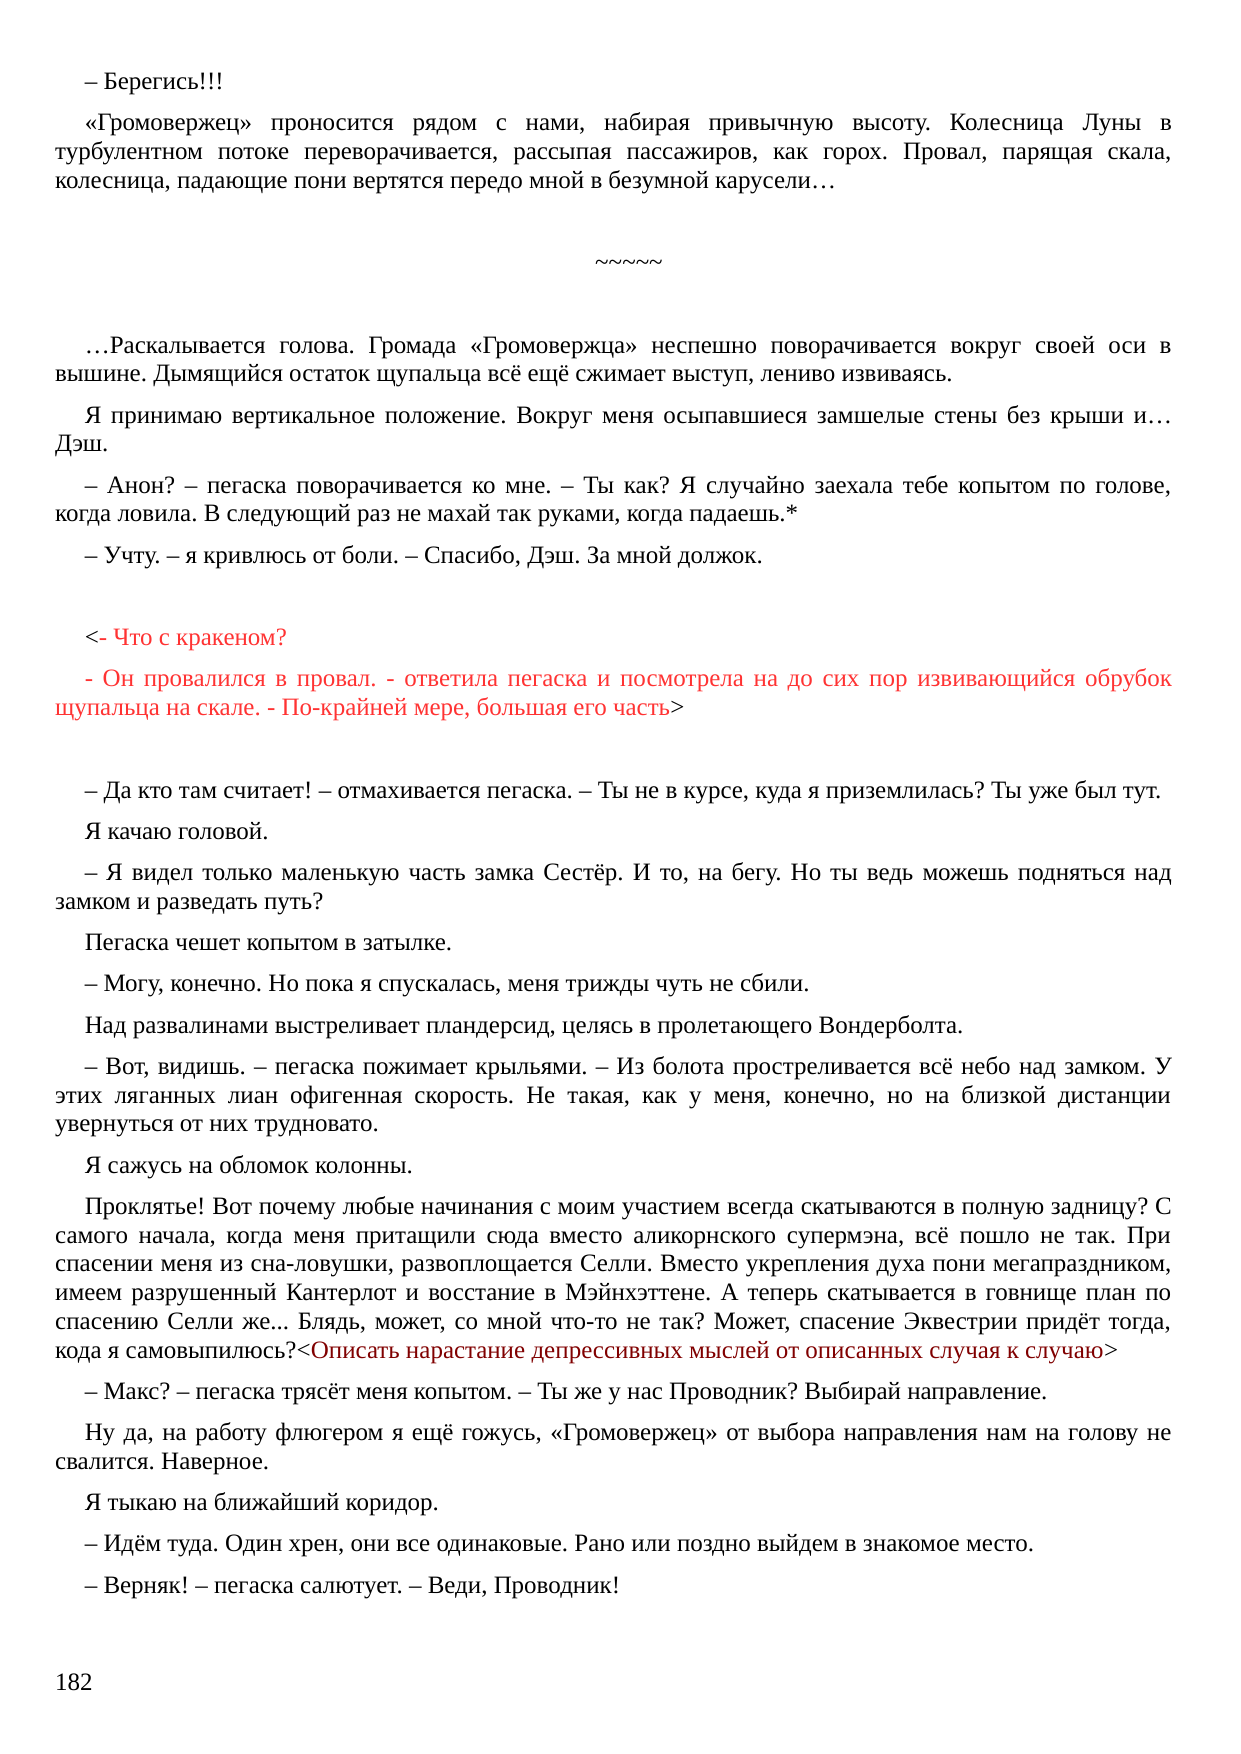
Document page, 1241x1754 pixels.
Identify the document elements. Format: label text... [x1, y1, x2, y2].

text Пегаска чешет копытом в затылке. [55, 927, 1173, 956]
text Я принимаю вертикальное положение. Вокруг меня осыпавшиеся замшелые стены без крыши и… Дэш. [55, 400, 1173, 457]
text Я тыкаю на ближайший коридор. [55, 1487, 1173, 1516]
text – Я видел только маленькую часть замка Сестёр. И то, на бегу. Но ты ведь можешь подняться над замком и разведать путь? [55, 857, 1173, 915]
text «Громовержец» проносится рядом с нами, набирая привычную высоту. Колесница Луны в турбулентном потоке переворачивается, рассыпая пассажиров, как горох. Провал, парящая скала, колесница, падающие пони вертятся передо мной в безумной карусели… [55, 107, 1173, 193]
text …Раскалывается голова. Громада «Громовержца» неспешно поворачивается вокруг своей оси в вышине. Дымящийся остаток щупальца всё ещё сжимает выступ, лениво извиваясь. [55, 330, 1173, 387]
text – Верняк! – пегаска салютует. – Веди, Проводник! [55, 1570, 1173, 1598]
text – Идём туда. Один хрен, они все одинаковые. Рано или поздно выйдем в знакомое место. [55, 1528, 1173, 1557]
text Над развалинами выстреливает пландерсид, целясь в пролетающего Вондерболта. [55, 1010, 1173, 1038]
text ~~~~~ [55, 247, 1173, 276]
text Проклятье! Вот почему любые начинания с моим участием всегда скатываются в полную задницу? С самого начала, когда меня притащили сюда вместо аликорнского супермэна, всё пошло не так. При спасении меня из сна-ловушки, развоплощается Селли. Вместо укрепления духа пони мегапраздником, имеем разрушенный Кантерлот и восстание в Мэйнхэттене. А теперь скатывается в говнище план по спасению Селли же... Блядь, может, со мной что-то не так? Может, спасение Эквестрии придёт тогда, кода я самовыпилюсь?<Описать нарастание депрессивных мыслей от описанных случая к случаю> [55, 1191, 1173, 1363]
text – Берегись!!! [55, 66, 1173, 95]
text – Могу, конечно. Но пока я спускалась, меня трижды чуть не сбили. [55, 968, 1173, 997]
text – Макс? – пегаска трясёт меня копытом. – Ты же у нас Проводник? Выбирай направление. [55, 1376, 1173, 1405]
text Я сажусь на обломок колонны. [55, 1150, 1173, 1178]
text Ну да, на работу флюгером я ещё гожусь, «Громовержец» от выбора направления нам на голову не свалится. Наверное. [55, 1417, 1173, 1475]
text – Да кто там считает! – отмахивается пегаска. – Ты не в курсе, куда я приземлилась? Ты уже был тут. [55, 775, 1173, 803]
text - Он провалился в провал. - ответила пегаска и посмотрела на до сих пор извивающийся обрубок щупальца на скале. - По-крайней мере, большая его часть> [55, 663, 1173, 721]
text Я качаю головой. [55, 816, 1173, 845]
text – Учту. – я кривлюсь от боли. – Спасибо, Дэш. За мной должок. [55, 540, 1173, 568]
text – Вот, видишь. – пегаска пожимает крыльями. – Из болота простреливается всё небо над замком. У этих ляганных лиан офигенная скорость. Не такая, как у меня, конечно, но на близкой дистанции увернуться от них трудновато. [55, 1051, 1173, 1137]
text – Анон? – пегаска поворачивается ко мне. – Ты как? Я случайно заехала тебе копытом по голове, когда ловила. В следующий раз не махай так руками, когда падаешь.* [55, 470, 1173, 527]
text <- Что с кракеном? [55, 622, 1173, 651]
